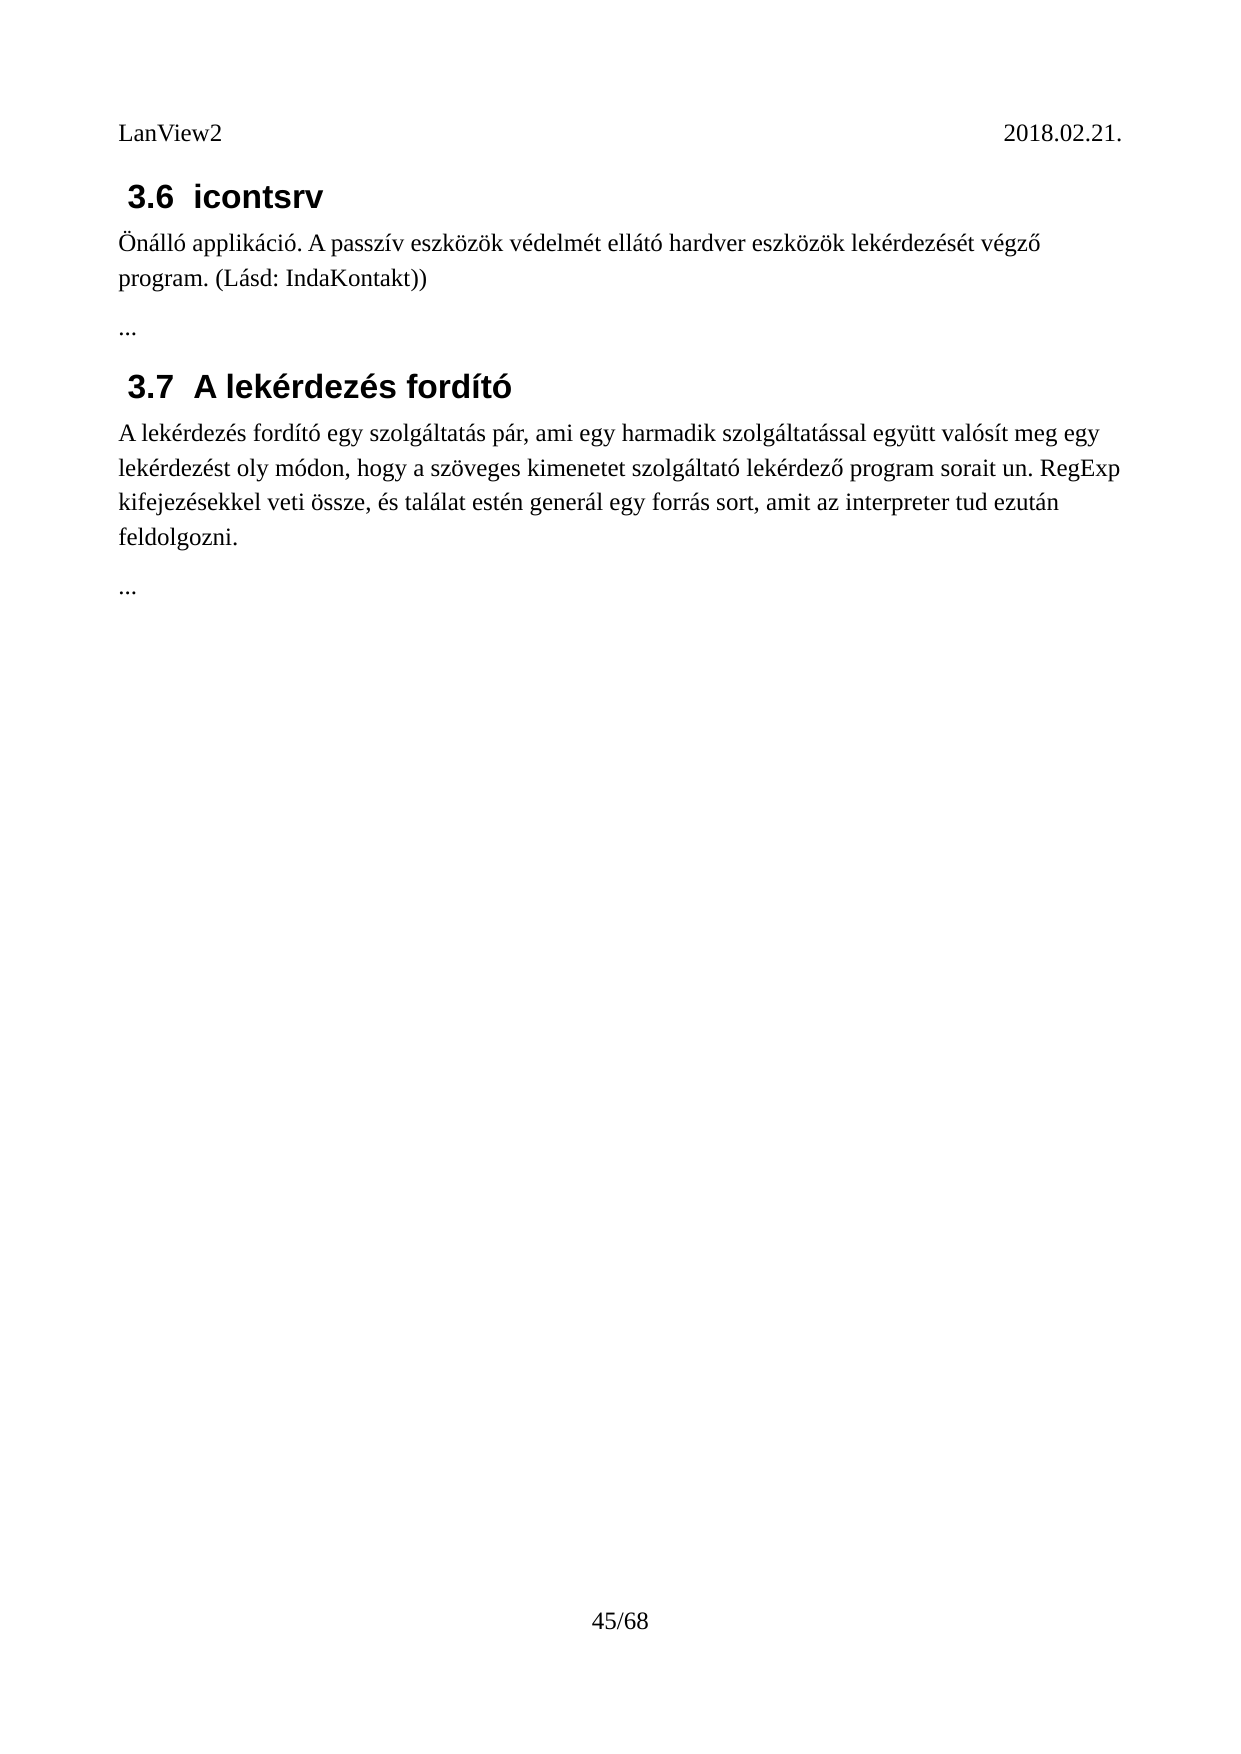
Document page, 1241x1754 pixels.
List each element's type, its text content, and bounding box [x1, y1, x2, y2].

subtitle A lekérdezés fordító [118, 367, 1122, 406]
subtitle icontsrv [118, 177, 1122, 216]
text ... [118, 571, 1122, 599]
text A lekérdezés fordító egy szolgáltatás pár, ami egy harmadik szolgáltatással együtt valósít meg egy lekérdezést oly módon, hogy a szöveges kimenetet szolgáltató lekérdező program sorait un. RegExp kifejezésekkel veti össze, és találat estén generál egy forrás sort, amit az interpreter tud ezután feldolgozni. [118, 418, 1122, 550]
text ... [118, 312, 1122, 341]
text Önálló applikáció. A passzív eszközök védelmét ellátó hardver eszközök lekérdezését végző program. (Lásd: IndaKontakt)) [118, 228, 1122, 291]
